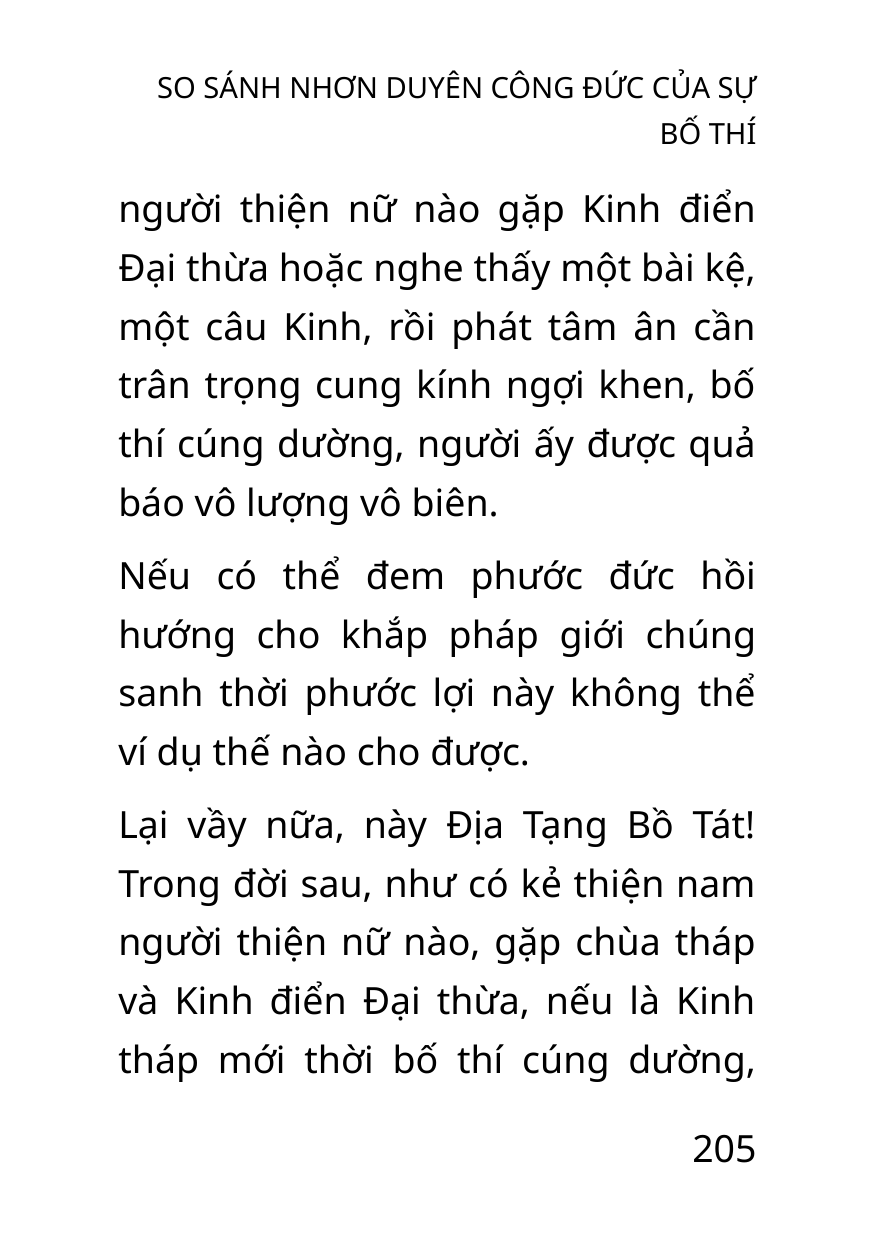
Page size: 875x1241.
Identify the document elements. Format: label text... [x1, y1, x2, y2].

text Nếu có thể đem phước đức hồi hướng cho khắp pháp giới chúng sanh thời phước lợi này không thể ví dụ thế nào cho được. [118, 549, 756, 776]
text Lại vầy nữa, này Địa Tạng Bồ Tát! Trong đời sau, như có kẻ thiện nam người thiện nữ nào, gặp chùa tháp và Kinh điển Đại thừa, nếu là Kinh tháp mới thời bố thí cúng dường, [118, 798, 756, 1084]
text người thiện nữ nào gặp Kinh điển Đại thừa hoặc nghe thấy một bài kệ, một câu Kinh, rồi phát tâm ân cần trân trọng cung kính ngợi khen, bố thí cúng dường, người ấy được quả báo vô lượng vô biên. [118, 183, 756, 527]
